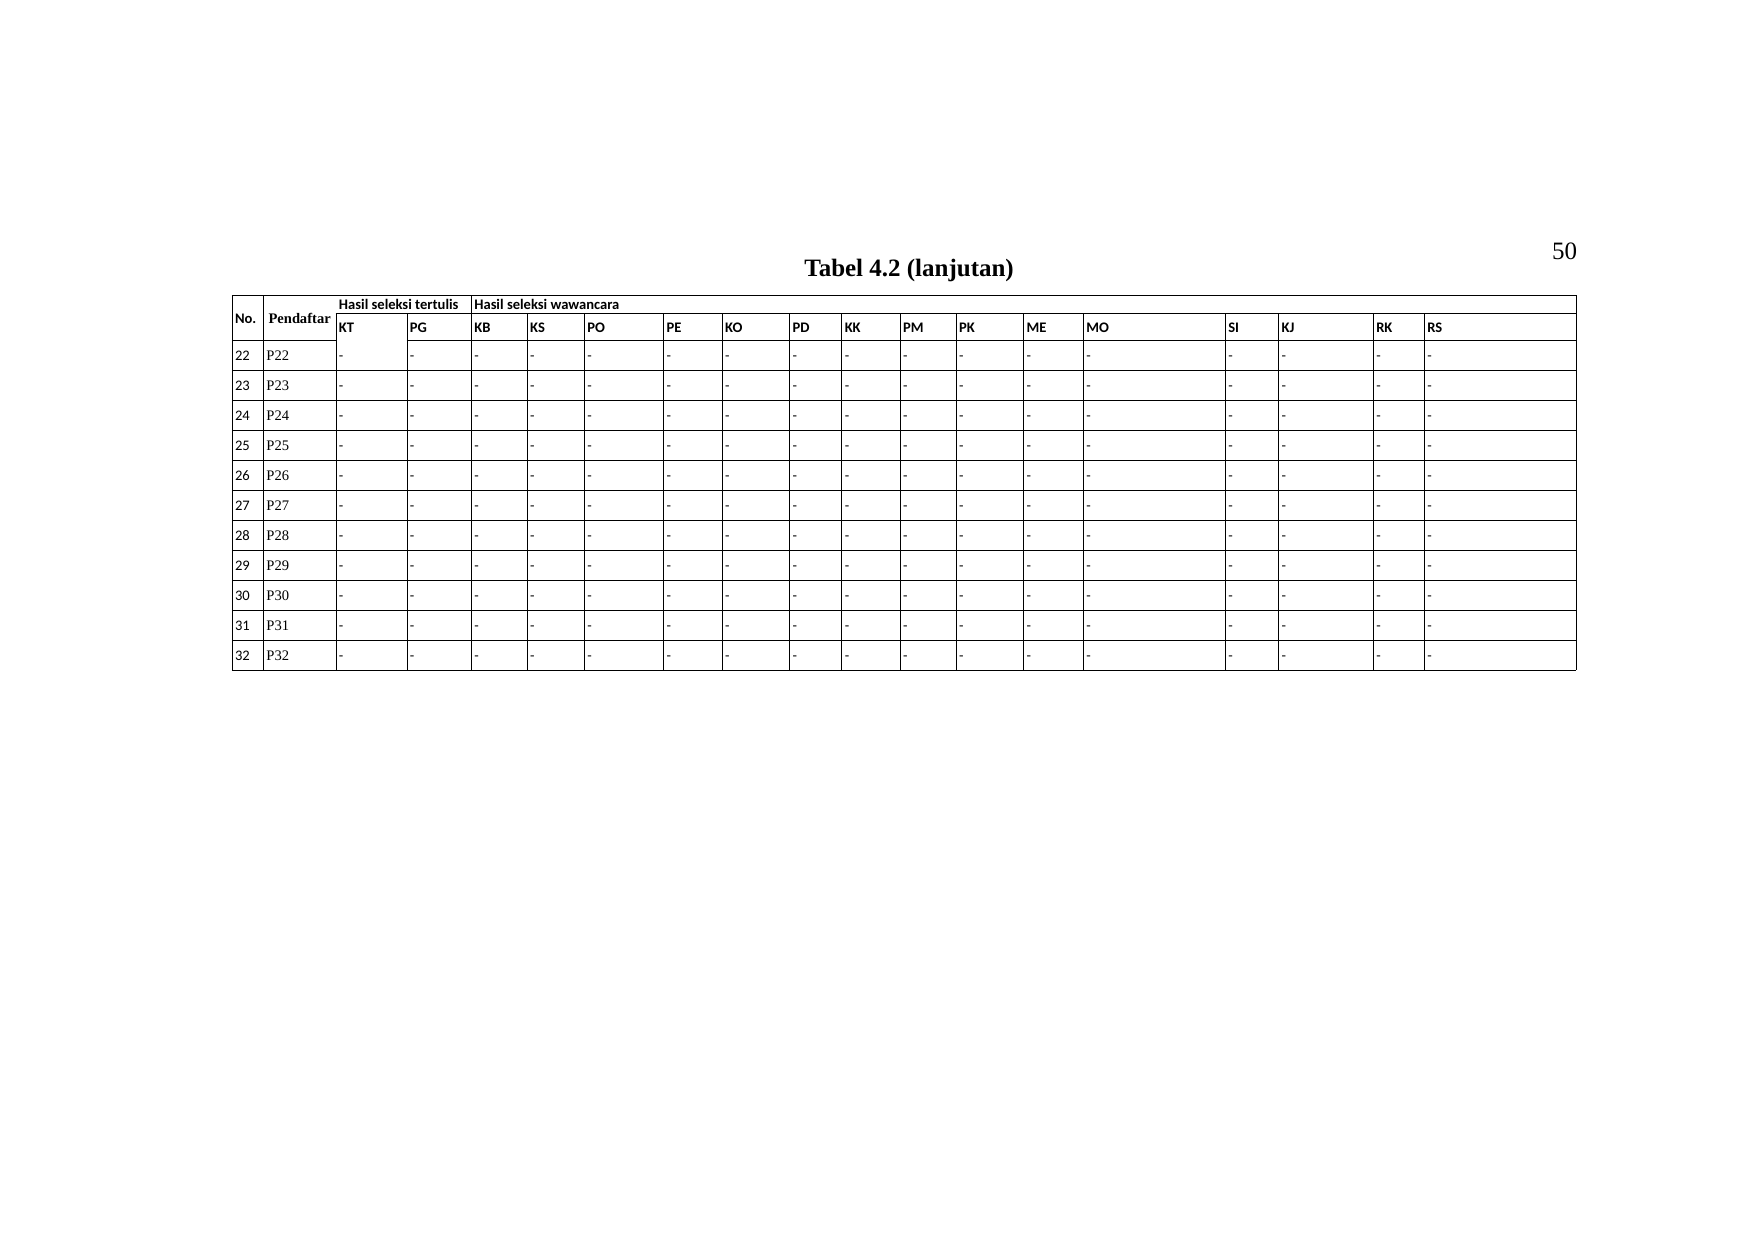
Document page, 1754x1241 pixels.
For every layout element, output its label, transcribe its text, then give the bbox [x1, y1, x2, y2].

table_cell - [842, 551, 900, 580]
table_cell KJ [1279, 314, 1373, 340]
table_cell - [901, 641, 956, 670]
table_cell - [842, 431, 900, 460]
table_cell - [1374, 431, 1424, 460]
table_cell 26 [233, 461, 263, 490]
table_cell - [472, 491, 527, 520]
table_cell 32 [233, 641, 263, 670]
table_cell - [472, 431, 527, 460]
table_cell - [337, 340, 407, 370]
table_cell - [901, 401, 956, 430]
table_cell - [1024, 341, 1083, 370]
table_cell - [790, 461, 841, 490]
table_cell - [1084, 341, 1225, 370]
table_cell - [1024, 491, 1083, 520]
table_cell - [1425, 431, 1576, 460]
table_cell - [901, 341, 956, 370]
table_cell - [1024, 581, 1083, 610]
table_cell - [585, 431, 663, 460]
table_cell - [842, 641, 900, 670]
table_cell - [842, 341, 900, 370]
table_cell - [408, 461, 471, 490]
table_cell - [472, 551, 527, 580]
table_cell - [1425, 521, 1576, 550]
table_cell - [901, 431, 956, 460]
table_cell - [408, 581, 471, 610]
table_cell - [842, 491, 900, 520]
table_cell - [337, 371, 407, 400]
table_cell - [472, 371, 527, 400]
table_cell - [1279, 611, 1373, 640]
table_cell - [1024, 431, 1083, 460]
table_cell MO [1084, 314, 1225, 340]
table_cell - [901, 611, 956, 640]
table_cell - [1226, 611, 1278, 640]
table_cell 27 [233, 491, 263, 520]
table_cell - [790, 371, 841, 400]
table_cell - [1226, 551, 1278, 580]
table_cell - [1084, 371, 1225, 400]
table_cell - [1084, 551, 1225, 580]
table_cell PK [957, 314, 1023, 340]
table_cell - [528, 491, 584, 520]
table_cell P32 [264, 641, 336, 670]
table_cell - [790, 341, 841, 370]
table_cell - [585, 611, 663, 640]
table_cell - [408, 431, 471, 460]
table_cell - [528, 401, 584, 430]
table_cell P29 [264, 551, 336, 580]
table_cell - [472, 341, 527, 370]
table_cell - [337, 611, 407, 640]
table_cell KO [723, 314, 789, 340]
table_cell - [337, 521, 407, 550]
text Tabel 4.2 (lanjutan) [277, 253, 1541, 282]
table_cell - [1279, 491, 1373, 520]
table_cell - [723, 491, 789, 520]
table_cell - [1024, 611, 1083, 640]
table_cell - [528, 581, 584, 610]
table_cell - [337, 581, 407, 610]
table_cell - [723, 521, 789, 550]
table_cell - [1226, 341, 1278, 370]
table_cell - [1084, 611, 1225, 640]
table_cell P25 [264, 431, 336, 460]
table_cell - [408, 341, 471, 370]
table_cell - [723, 611, 789, 640]
table_cell - [957, 431, 1023, 460]
table_cell P26 [264, 461, 336, 490]
table_cell KT [337, 314, 407, 340]
table_cell - [585, 551, 663, 580]
table_cell - [1425, 551, 1576, 580]
table_cell - [664, 581, 722, 610]
table_header Hasil seleksi tertulis [336, 296, 471, 313]
table_cell - [842, 401, 900, 430]
table_cell - [528, 641, 584, 670]
table_cell - [1374, 491, 1424, 520]
table_cell - [1084, 641, 1225, 670]
table_cell - [1425, 341, 1576, 370]
table_cell - [1226, 401, 1278, 430]
table_cell - [1374, 341, 1424, 370]
table_cell 25 [233, 431, 263, 460]
table_cell P27 [264, 491, 336, 520]
table_cell - [1374, 461, 1424, 490]
table_cell - [901, 371, 956, 400]
table_cell SI [1226, 314, 1278, 340]
table_cell - [664, 641, 722, 670]
table_cell - [1084, 581, 1225, 610]
table_cell P30 [264, 581, 336, 610]
table_cell - [723, 341, 789, 370]
table_cell - [1226, 371, 1278, 400]
table_cell - [664, 551, 722, 580]
table_cell - [408, 401, 471, 430]
table_cell - [1226, 431, 1278, 460]
table_cell - [664, 431, 722, 460]
table_cell - [957, 581, 1023, 610]
table_cell - [1084, 401, 1225, 430]
table_cell - [1374, 641, 1424, 670]
table_cell - [1279, 401, 1373, 430]
table_cell 29 [233, 551, 263, 580]
table_cell - [1279, 431, 1373, 460]
table_cell - [472, 521, 527, 550]
table_cell - [1374, 371, 1424, 400]
table_cell - [1279, 521, 1373, 550]
table_cell - [957, 341, 1023, 370]
table_header Pendaftar [264, 296, 336, 340]
table_cell - [723, 581, 789, 610]
table_cell - [1084, 491, 1225, 520]
table_cell - [957, 551, 1023, 580]
table_cell - [1279, 341, 1373, 370]
table_cell - [1374, 581, 1424, 610]
table_cell - [723, 641, 789, 670]
table_cell - [723, 461, 789, 490]
table_cell - [957, 461, 1023, 490]
table_cell - [901, 551, 956, 580]
table_cell - [585, 461, 663, 490]
table_cell - [1024, 371, 1083, 400]
table_cell RK [1374, 314, 1424, 340]
table_cell - [528, 431, 584, 460]
table_cell - [723, 551, 789, 580]
table_cell - [1425, 491, 1576, 520]
table_cell - [790, 611, 841, 640]
table_cell - [528, 461, 584, 490]
table_header Hasil seleksi wawancara [472, 296, 1576, 313]
table_cell - [1084, 461, 1225, 490]
table_cell - [1425, 401, 1576, 430]
table_cell - [901, 491, 956, 520]
table_cell - [901, 521, 956, 550]
table_cell 30 [233, 581, 263, 610]
table_cell - [472, 641, 527, 670]
table_cell - [842, 461, 900, 490]
table_cell - [790, 641, 841, 670]
table_cell - [408, 371, 471, 400]
table_cell - [472, 401, 527, 430]
table_cell - [472, 611, 527, 640]
table_cell - [957, 491, 1023, 520]
table_cell - [337, 431, 407, 460]
table_cell - [664, 371, 722, 400]
table_cell P31 [264, 611, 336, 640]
table_cell PM [901, 314, 956, 340]
table_cell - [1425, 461, 1576, 490]
table_cell - [723, 401, 789, 430]
table_cell - [1425, 641, 1576, 670]
table_cell 31 [233, 611, 263, 640]
table_cell - [1024, 641, 1083, 670]
table_cell - [664, 341, 722, 370]
table_cell - [790, 431, 841, 460]
table_cell - [528, 371, 584, 400]
table_cell - [842, 581, 900, 610]
table_cell - [337, 641, 407, 670]
table_cell - [472, 581, 527, 610]
table_cell - [1084, 431, 1225, 460]
table_cell - [1024, 401, 1083, 430]
table_cell - [337, 401, 407, 430]
table_cell ME [1024, 314, 1083, 340]
table_cell - [1425, 611, 1576, 640]
table_cell - [790, 491, 841, 520]
table_cell RS [1425, 314, 1576, 340]
table_cell KB [472, 314, 527, 340]
table_cell - [1226, 581, 1278, 610]
table_cell P28 [264, 521, 336, 550]
table_cell - [842, 371, 900, 400]
table_cell - [585, 581, 663, 610]
table_cell - [528, 341, 584, 370]
table_cell - [723, 431, 789, 460]
table_cell - [1024, 521, 1083, 550]
table_cell - [408, 521, 471, 550]
table_cell - [1226, 461, 1278, 490]
table_cell PG [408, 314, 471, 340]
table_cell - [1279, 551, 1373, 580]
table_cell - [585, 641, 663, 670]
table_cell - [1425, 581, 1576, 610]
table_cell PO [585, 314, 663, 340]
table_cell - [901, 581, 956, 610]
table_cell KK [842, 314, 900, 340]
table_cell PD [790, 314, 841, 340]
table_cell - [1279, 371, 1373, 400]
table_cell - [1374, 521, 1424, 550]
table_cell - [1374, 401, 1424, 430]
table_header No. [233, 296, 263, 340]
table_cell - [957, 641, 1023, 670]
table_cell - [664, 461, 722, 490]
table_cell - [408, 611, 471, 640]
table_cell - [408, 551, 471, 580]
table_cell 22 [233, 341, 263, 370]
table_cell P24 [264, 401, 336, 430]
table_cell - [1084, 521, 1225, 550]
table_cell - [472, 461, 527, 490]
table_cell 28 [233, 521, 263, 550]
table_cell - [957, 371, 1023, 400]
table_cell - [664, 491, 722, 520]
table_cell - [790, 521, 841, 550]
table_cell - [337, 551, 407, 580]
table_cell - [1425, 371, 1576, 400]
table_cell - [664, 521, 722, 550]
table_cell - [790, 581, 841, 610]
table_cell KS [528, 314, 584, 340]
table_cell - [842, 611, 900, 640]
table_cell - [585, 491, 663, 520]
table_cell - [664, 611, 722, 640]
table_cell - [585, 371, 663, 400]
table_cell - [1226, 521, 1278, 550]
table_cell - [1279, 581, 1373, 610]
table_cell - [528, 521, 584, 550]
table_cell - [1374, 611, 1424, 640]
table_cell - [528, 611, 584, 640]
table_cell - [790, 401, 841, 430]
table_cell - [901, 461, 956, 490]
table_cell - [790, 551, 841, 580]
table_cell - [408, 491, 471, 520]
table_cell P22 [264, 341, 336, 370]
table_cell P23 [264, 371, 336, 400]
table_cell 24 [233, 401, 263, 430]
table_cell - [585, 341, 663, 370]
table_cell - [1226, 491, 1278, 520]
table_cell - [1374, 551, 1424, 580]
table_cell - [957, 611, 1023, 640]
table_cell - [585, 521, 663, 550]
table_cell - [664, 401, 722, 430]
table_cell - [1226, 641, 1278, 670]
table_cell 23 [233, 371, 263, 400]
table_cell - [337, 461, 407, 490]
table_cell - [528, 551, 584, 580]
table_cell - [408, 641, 471, 670]
table_cell - [1279, 641, 1373, 670]
table_cell - [585, 401, 663, 430]
table_cell - [957, 401, 1023, 430]
table_cell - [1279, 461, 1373, 490]
table_cell - [957, 521, 1023, 550]
table_cell - [1024, 461, 1083, 490]
table_cell - [337, 491, 407, 520]
table_cell - [723, 371, 789, 400]
table_cell PE [664, 314, 722, 340]
table_cell - [842, 521, 900, 550]
table_cell - [1024, 551, 1083, 580]
